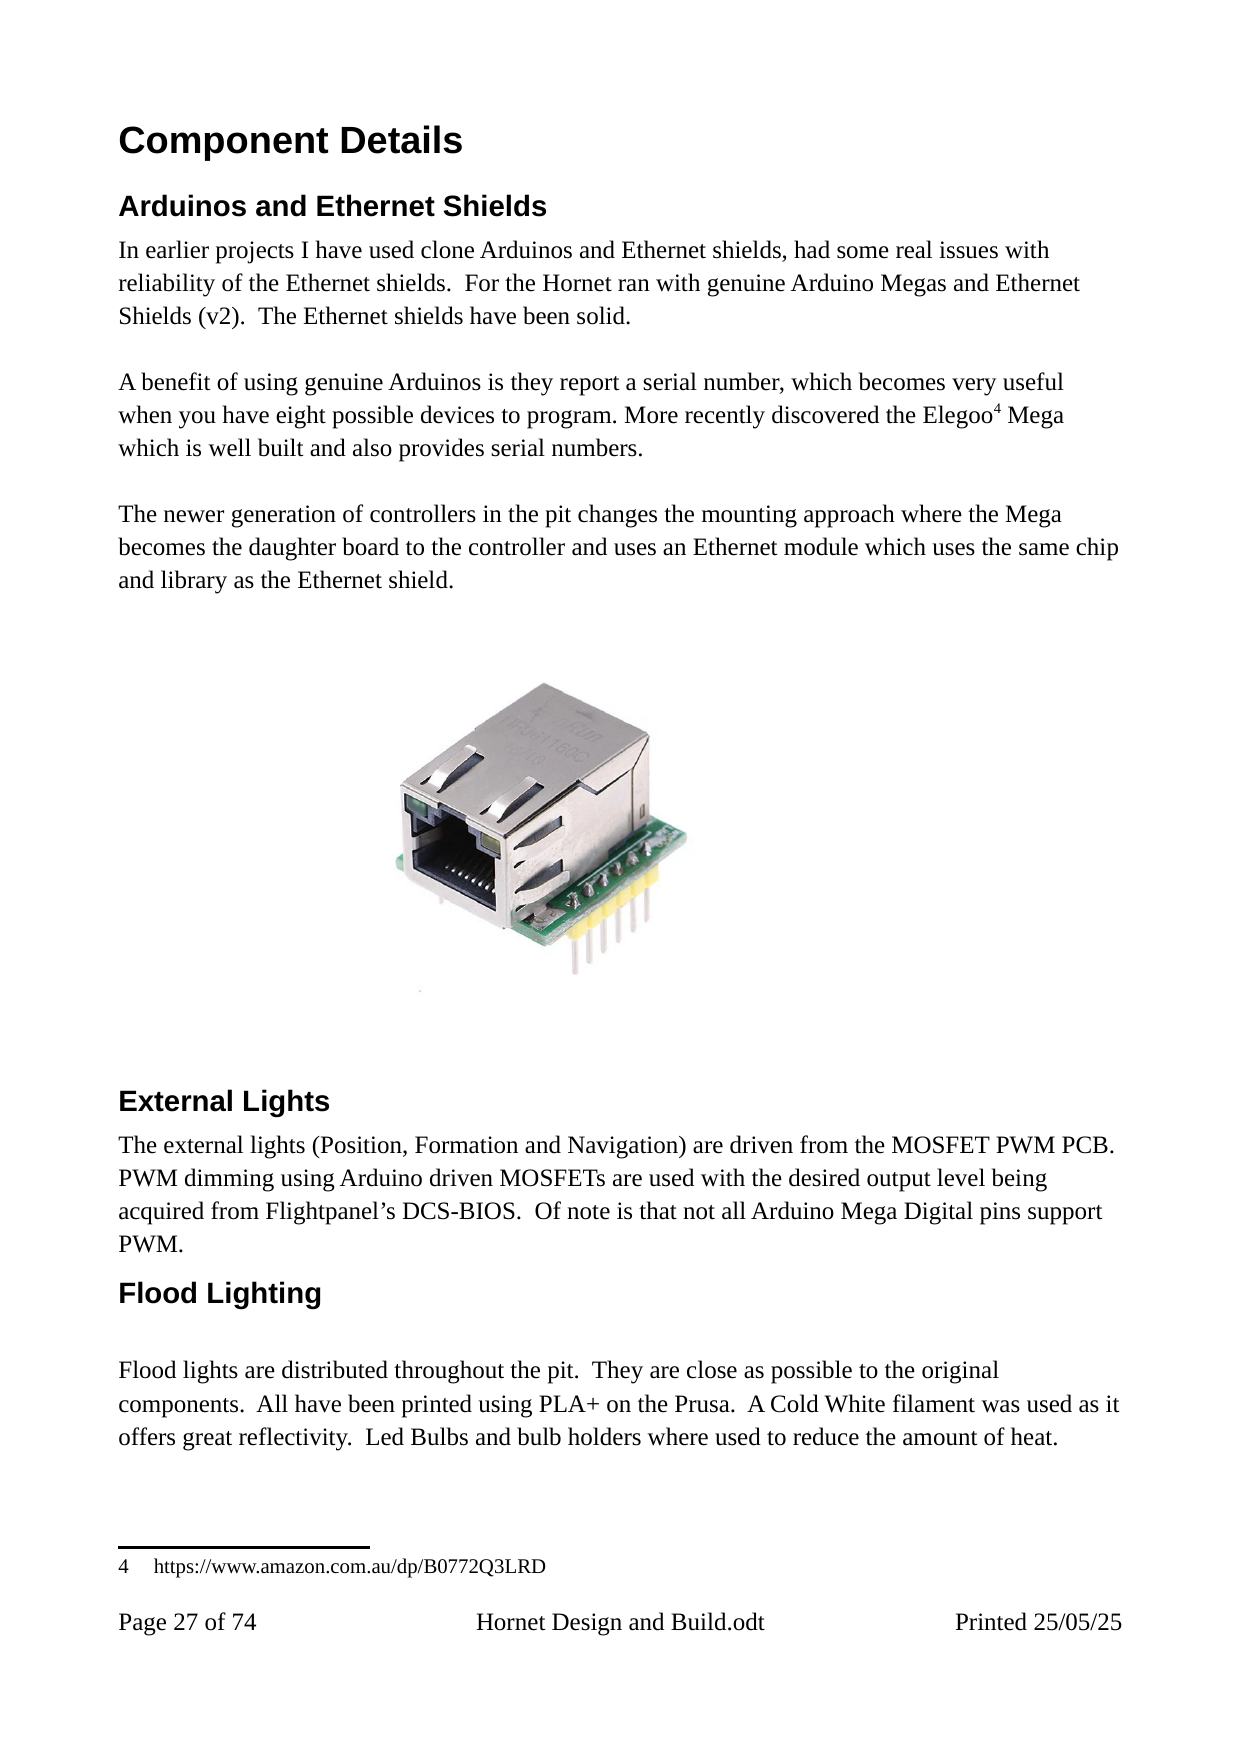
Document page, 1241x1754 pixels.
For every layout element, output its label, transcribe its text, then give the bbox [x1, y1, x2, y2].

subtitle Arduinos and Ethernet Shields [118, 189, 1122, 223]
text The external lights (Position, Formation and Navigation) are driven from the MOSFET PWM PCB. [118, 1130, 1122, 1158]
text The newer generation of controllers in the pit changes the mounting approach where the Mega becomes the daughter board to the controller and uses an Ethernet module which uses the same chip and library as the Ethernet shield. [118, 499, 1122, 594]
text PWM dimming using Arduino driven MOSFETs are used with the desired output level being acquired from Flightpanel’s DCS-BIOS. Of note is that not all Arduino Mega Digital pins support PWM. [118, 1163, 1122, 1257]
text Flood lights are distributed throughout the pit. They are close as possible to the original components. All have been printed using PLA+ on the Prusa. A Cold White filament was used as it offers great reflectivity. Led Bulbs and bulb holders where used to reduce the amount of heat. [118, 1356, 1122, 1450]
subtitle External Lights [118, 1083, 1122, 1117]
text https://www.amazon.com.au/dp/B0772Q3LRD [118, 1553, 1122, 1578]
text In earlier projects I have used clone Arduinos and Ethernet shields, had some real issues with reliability of the Ethernet shields. For the Hornet ran with genuine Arduino Megas and Ethernet Shields (v2). The Ethernet shields have been solid. [118, 235, 1122, 330]
picture [350, 658, 723, 999]
subtitle Flood Lighting [118, 1276, 1122, 1310]
text A benefit of using genuine Arduinos is they report a serial number, which becomes very useful when you have eight possible devices to program. More recently discovered the Elegoo Mega which is well built and also provides serial numbers. [118, 367, 1122, 462]
subtitle Component Details [118, 118, 1122, 162]
